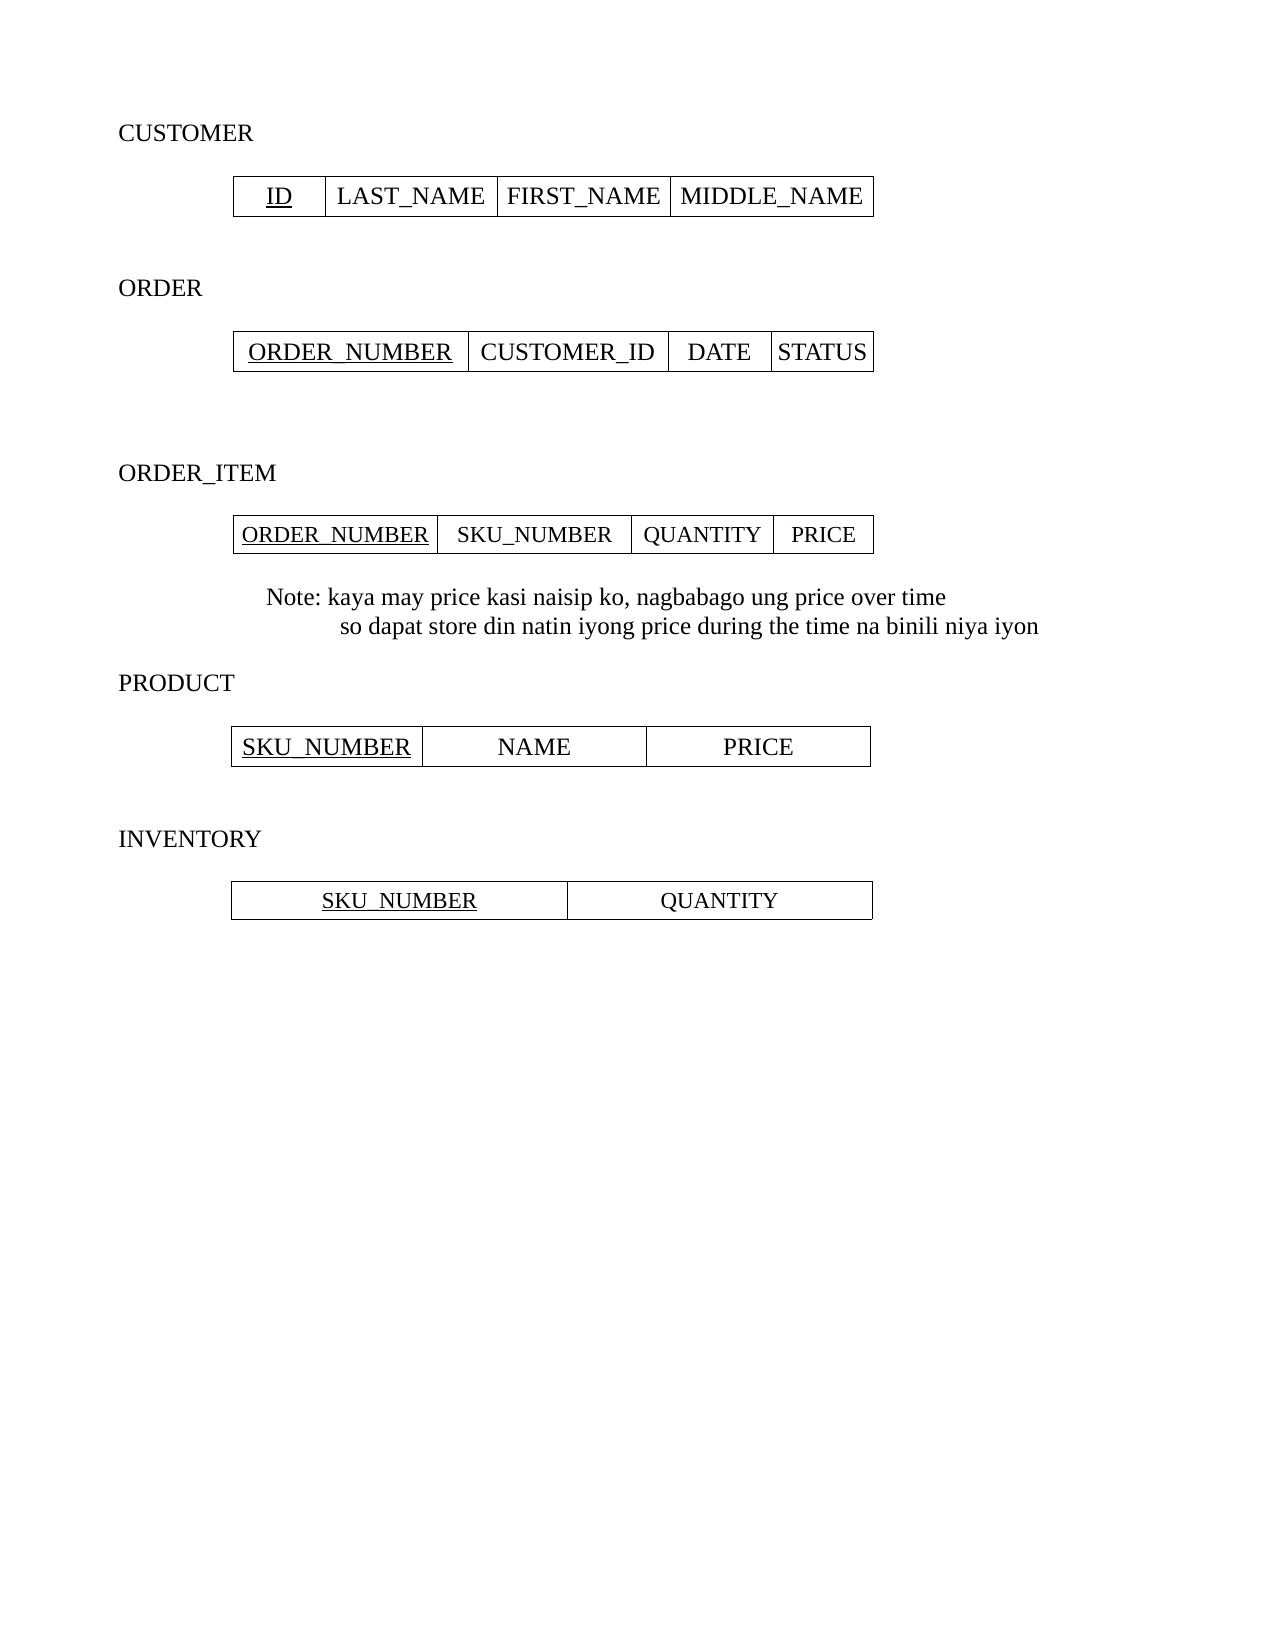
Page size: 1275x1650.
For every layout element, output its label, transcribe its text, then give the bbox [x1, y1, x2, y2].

table_header ID [234, 177, 325, 216]
table_header SKU_NUMBER [232, 882, 567, 919]
table_header SKU_NUMBER [232, 727, 422, 766]
table_header CUSTOMER_ID [469, 332, 668, 371]
table_header DATE [669, 332, 771, 371]
table_header FIRST_NAME [498, 177, 670, 216]
table_header STATUS [772, 332, 873, 371]
table_header PRICE [774, 516, 873, 553]
text so dapat store din natin iyong price during the time na binili niya iyon [118, 611, 1157, 639]
table_header ORDER_NUMBER [234, 332, 468, 371]
table_header NAME [423, 727, 646, 766]
table_header QUANTITY [568, 882, 872, 919]
table_header ORDER_NUMBER [234, 516, 437, 553]
text ORDER [118, 273, 1157, 302]
table_header LAST_NAME [326, 177, 497, 216]
table_header SKU_NUMBER [438, 516, 631, 553]
text PRODUCT [118, 668, 1157, 697]
table_header PRICE [647, 727, 870, 766]
text Note: kaya may price kasi naisip ko, nagbabago ung price over time [118, 582, 1157, 611]
text INVENTORY [118, 824, 1157, 852]
table_header MIDDLE_NAME [671, 177, 873, 216]
table_header QUANTITY [632, 516, 773, 553]
text ORDER_ITEM [118, 458, 1157, 486]
text CUSTOMER [118, 118, 1157, 147]
